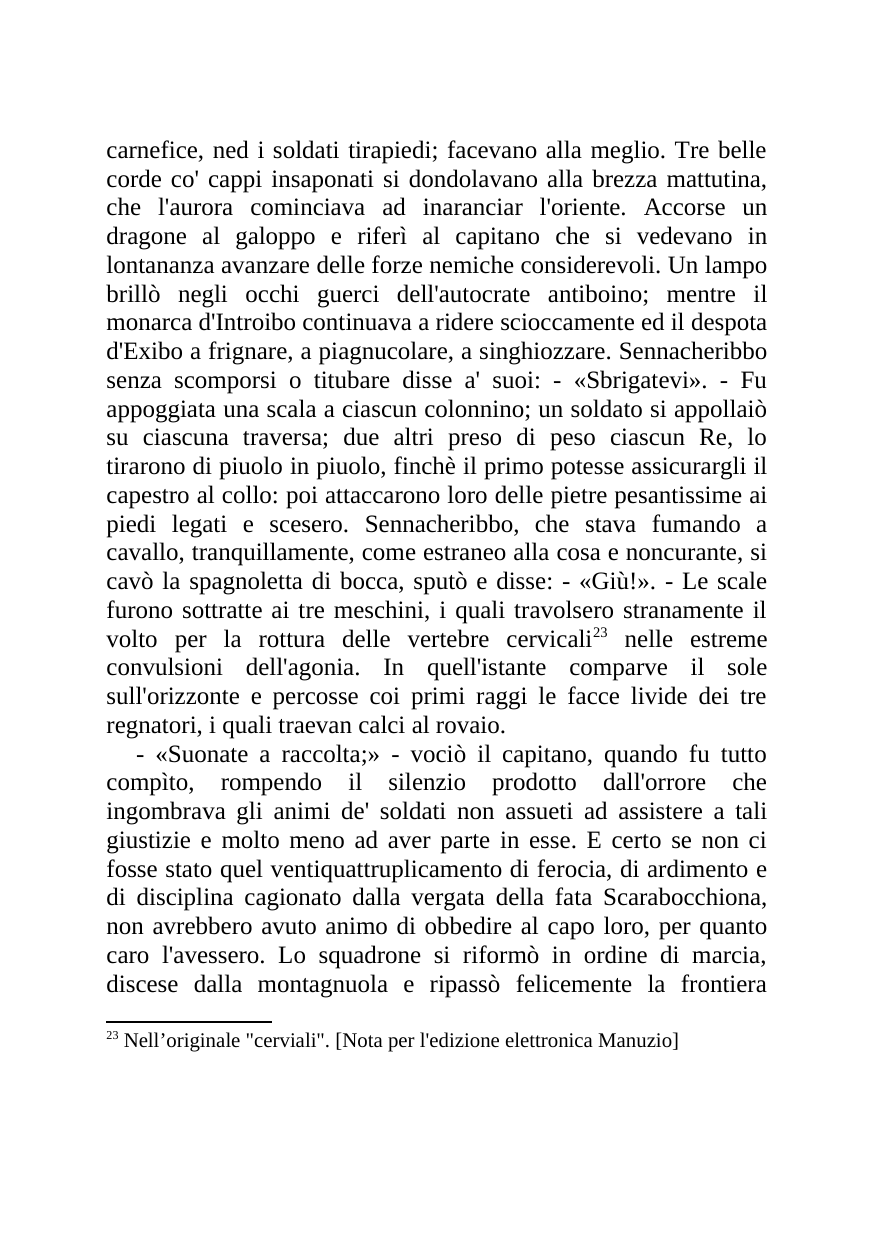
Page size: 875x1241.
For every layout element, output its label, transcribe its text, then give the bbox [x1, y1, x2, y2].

text - «Suonate a raccolta;» - vociò il capitano, quando fu tutto compìto, rompendo il silenzio prodotto dall'orrore che ingombrava gli animi de' soldati non assueti ad assistere a tali giustizie e molto meno ad aver parte in esse. E certo se non ci fosse stato quel ventiquattruplicamento di ferocia, di ardimento e di disciplina cagionato dalla vergata della fata Scarabocchiona, non avrebbero avuto animo di obbedire al capo loro, per quanto caro l'avessero. Lo squadrone si riformò in ordine di marcia, discese dalla montagnuola e ripassò felicemente la frontiera [106, 739, 768, 997]
text Nell’originale "cerviali". [Nota per l'edizione elettronica Manuzio] [106, 1028, 768, 1052]
text carnefice, ned i soldati tirapiedi; facevano alla meglio. Tre belle corde co' cappi insaponati si dondolavano alla brezza mattutina, che l'aurora cominciava ad inaranciar l'oriente. Accorse un dragone al galoppo e riferì al capitano che si vedevano in lontananza avanzare delle forze nemiche considerevoli. Un lampo brillò negli occhi guerci dell'autocrate antiboino; mentre il monarca d'Introibo continuava a ridere scioccamente ed il despota d'Exibo a frignare, a piagnucolare, a singhiozzare. Sennacheribbo senza scomporsi o titubare disse a' suoi: - «Sbrigatevi». - Fu appoggiata una scala a ciascun colonnino; un soldato si appollaiò su ciascuna traversa; due altri preso di peso ciascun Re, lo tirarono di piuolo in piuolo, finchè il primo potesse assicurargli il capestro al collo: poi attaccarono loro delle pietre pesantissime ai piedi legati e scesero. Sennacheribbo, che stava fumando a cavallo, tranquillamente, come estraneo alla cosa e noncurante, si cavò la spagnoletta di bocca, sputò e disse: - «Giù!». - Le scale furono sottratte ai tre meschini, i quali travolsero stranamente il volto per la rottura delle vertebre cervicali nelle estreme convulsioni dell'agonia. In quell'istante comparve il sole sull'orizzonte e percosse coi primi raggi le facce livide dei tre regnatori, i quali traevan calci al rovaio. [106, 135, 768, 739]
